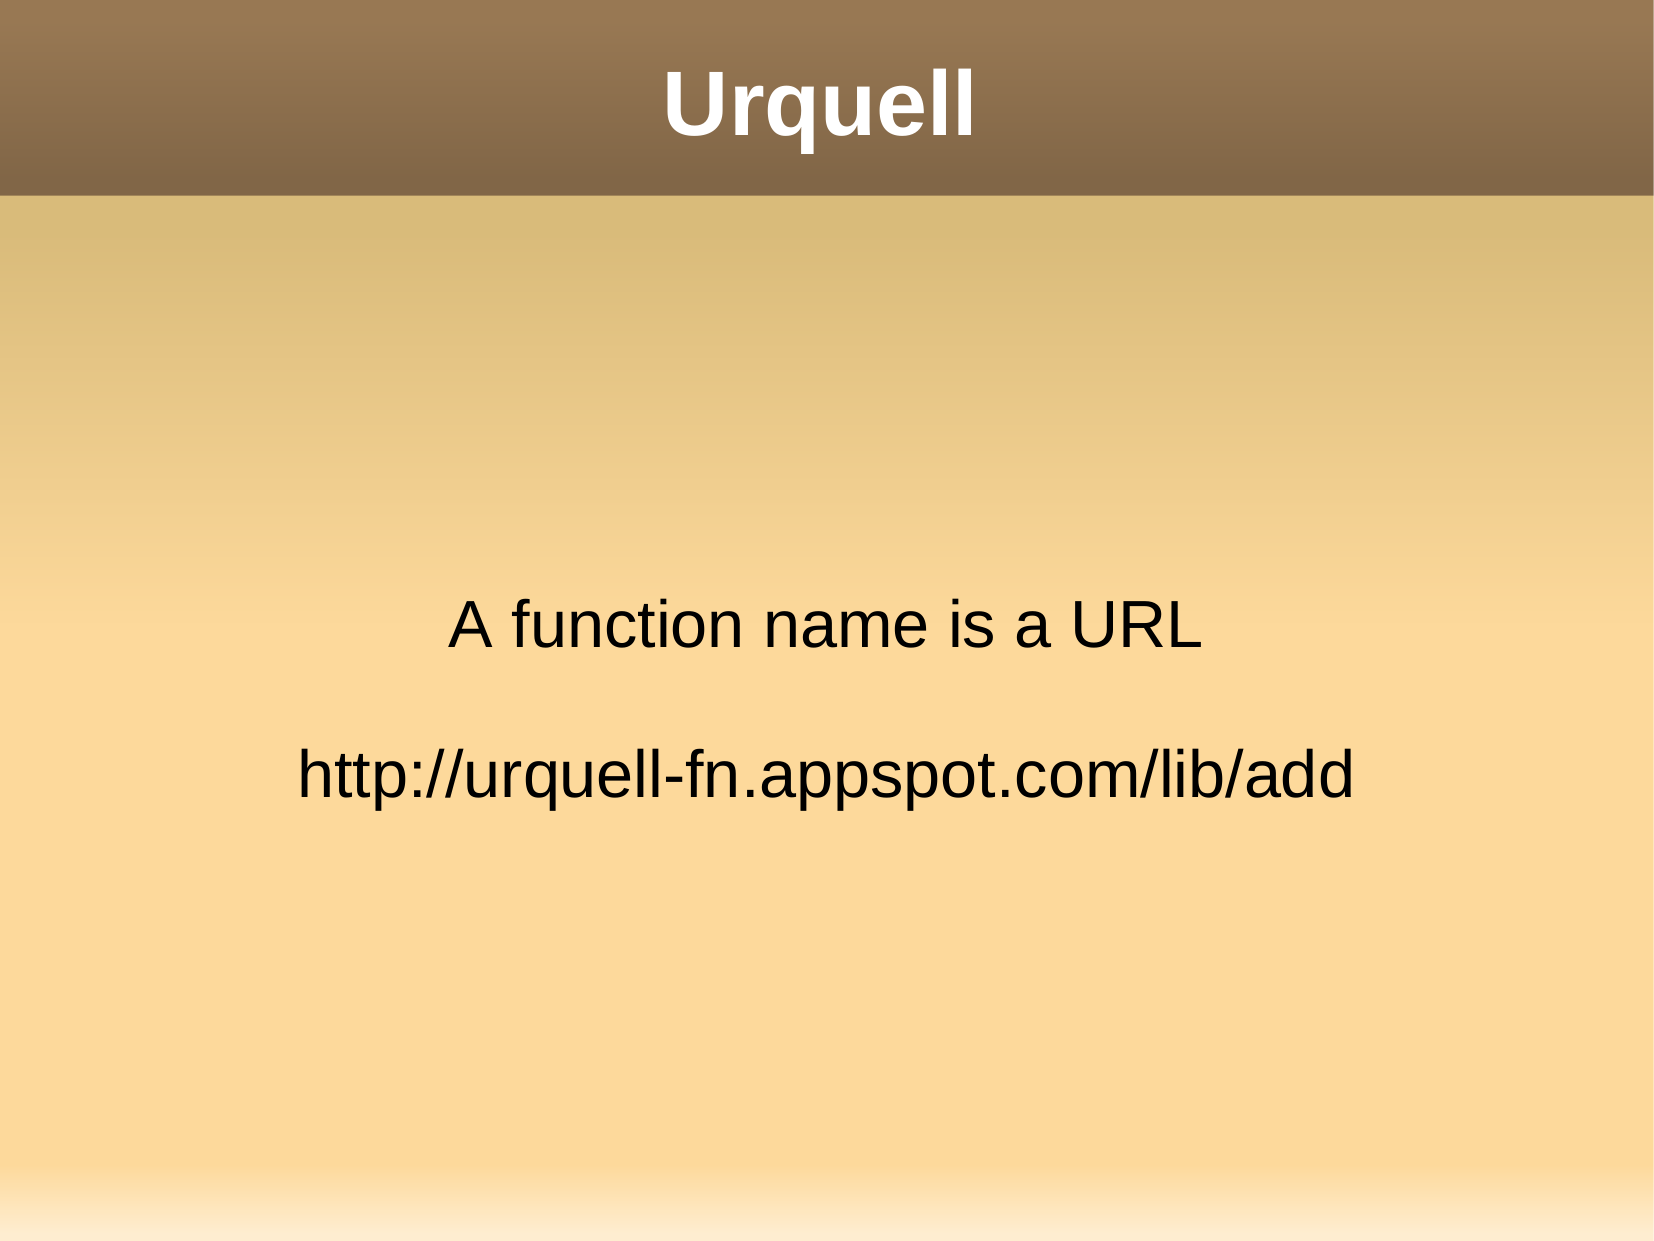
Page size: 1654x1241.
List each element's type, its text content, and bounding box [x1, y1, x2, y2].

title Urquell [76, 0, 1565, 208]
picture [0, 0, 1654, 1241]
subtitle A function name is a URL http://urquell-fn.appspot.com/lib/add [82, 290, 1571, 1109]
